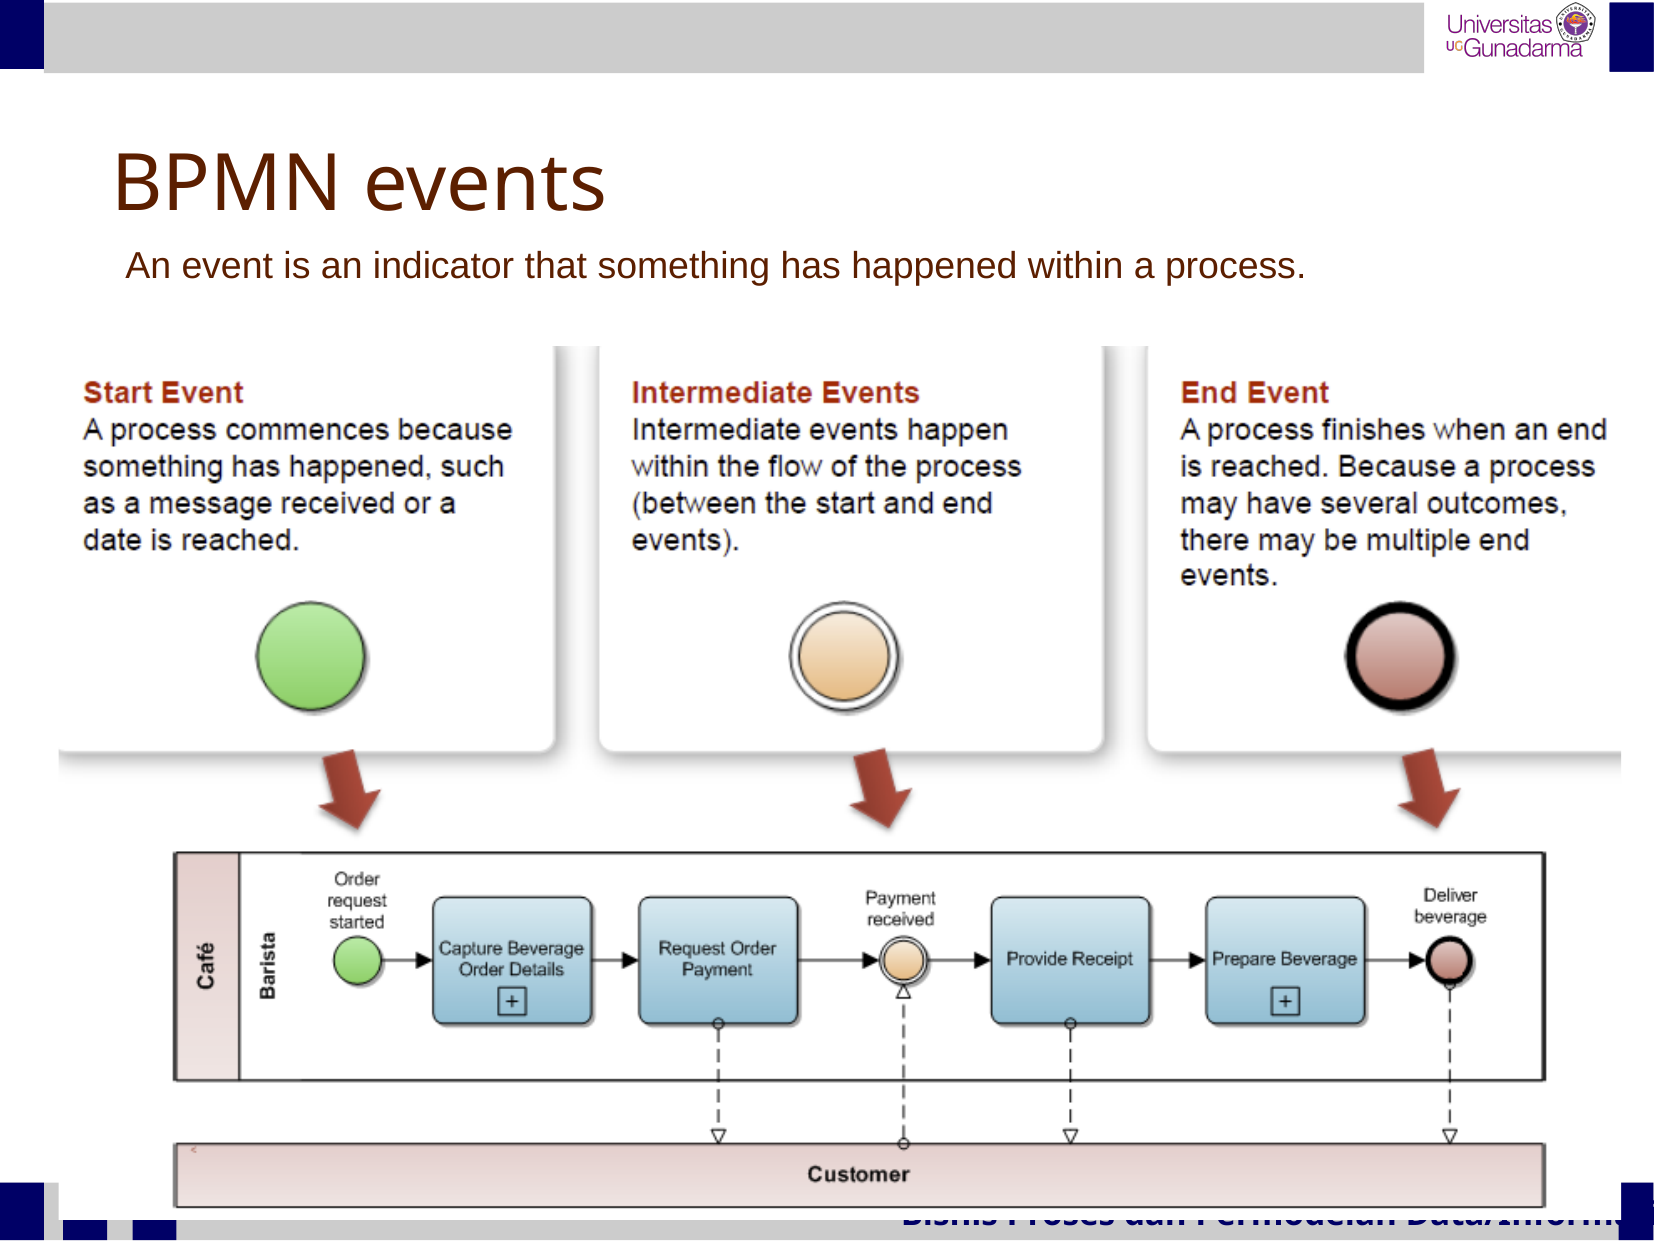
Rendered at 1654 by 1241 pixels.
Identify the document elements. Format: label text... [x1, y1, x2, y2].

picture [1437, 2, 1610, 62]
text_box An event is an indicator that something has happened within a process. [110, 234, 1465, 294]
picture [58, 346, 1622, 1220]
title BPMN events [96, 96, 1613, 235]
